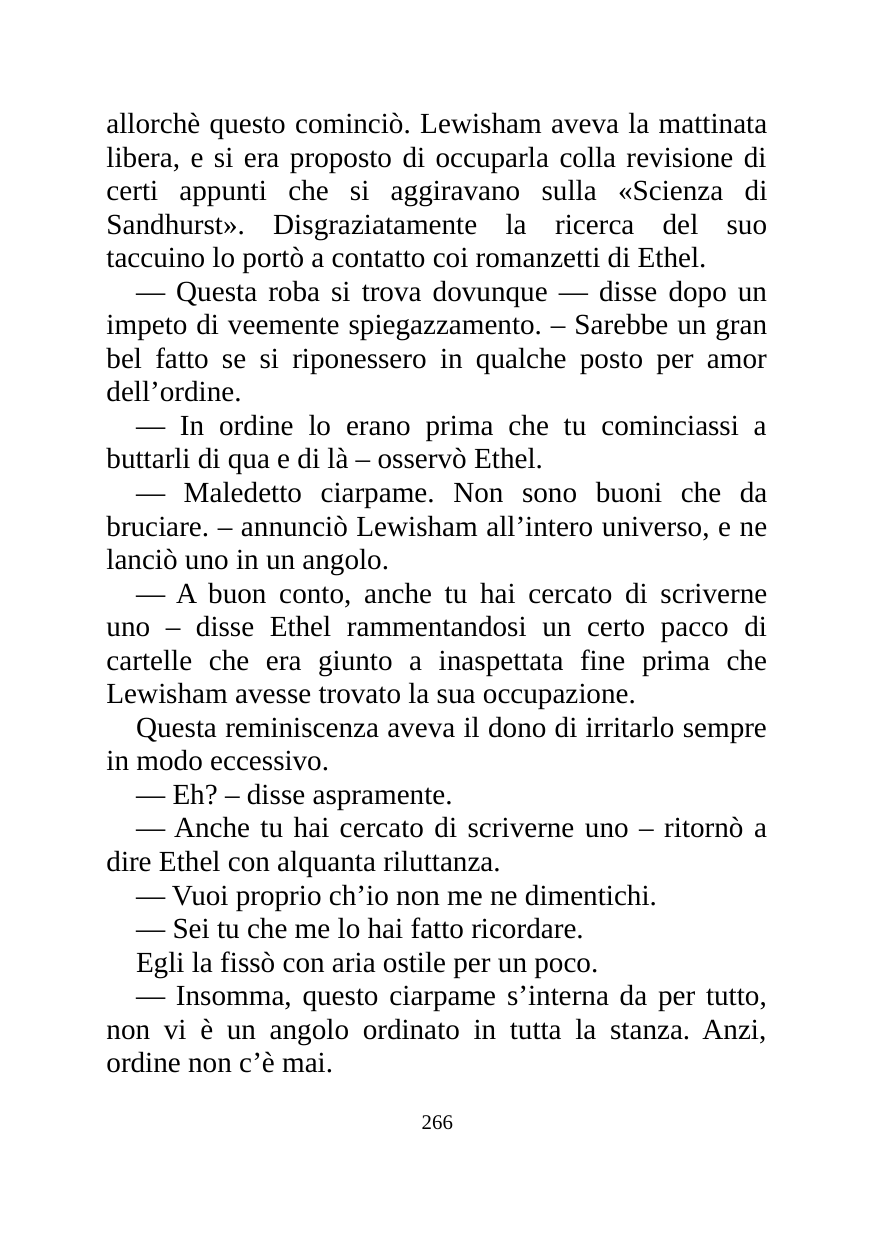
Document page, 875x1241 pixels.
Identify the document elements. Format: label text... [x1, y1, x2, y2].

text Egli la fissò con aria ostile per un poco. [106, 945, 768, 978]
text allorchè questo cominciò. Lewisham aveva la mattinata libera, e si era proposto di occuparla colla revisione di certi appunti che si aggiravano sulla «Scienza di Sandhurst». Disgraziatamente la ricerca del suo taccuino lo portò a contatto coi romanzetti di Ethel. [106, 106, 768, 274]
text — In ordine lo erano prima che tu cominciassi a buttarli di qua e di là – osservò Ethel. [106, 408, 768, 475]
text — Vuoi proprio ch’io non me ne dimentichi. [106, 878, 768, 911]
text — Maledetto ciarpame. Non sono buoni che da bruciare. – annunciò Lewisham all’intero universo, e ne lanciò uno in un angolo. [106, 475, 768, 576]
text — Insomma, questo ciarpame s’interna da per tutto, non vi è un angolo ordinato in tutta la stanza. Anzi, ordine non c’è mai. [106, 978, 768, 1079]
text Questa reminiscenza aveva il dono di irritarlo sempre in modo eccessivo. [106, 710, 768, 777]
text — Sei tu che me lo hai fatto ricordare. [106, 911, 768, 945]
text — Anche tu hai cercato di scriverne uno – ritornò a dire Ethel con alquanta riluttanza. [106, 811, 768, 878]
text — Eh? – disse aspramente. [106, 777, 768, 811]
text — Questa roba si trova dovunque — disse dopo un impeto di veemente spiegazzamento. – Sarebbe un gran bel fatto se si riponessero in qualche posto per amor dell’ordine. [106, 274, 768, 408]
text — A buon conto, anche tu hai cercato di scriverne uno – disse Ethel rammentandosi un certo pacco di cartelle che era giunto a inaspettata fine prima che Lewisham avesse trovato la sua occupazione. [106, 576, 768, 710]
